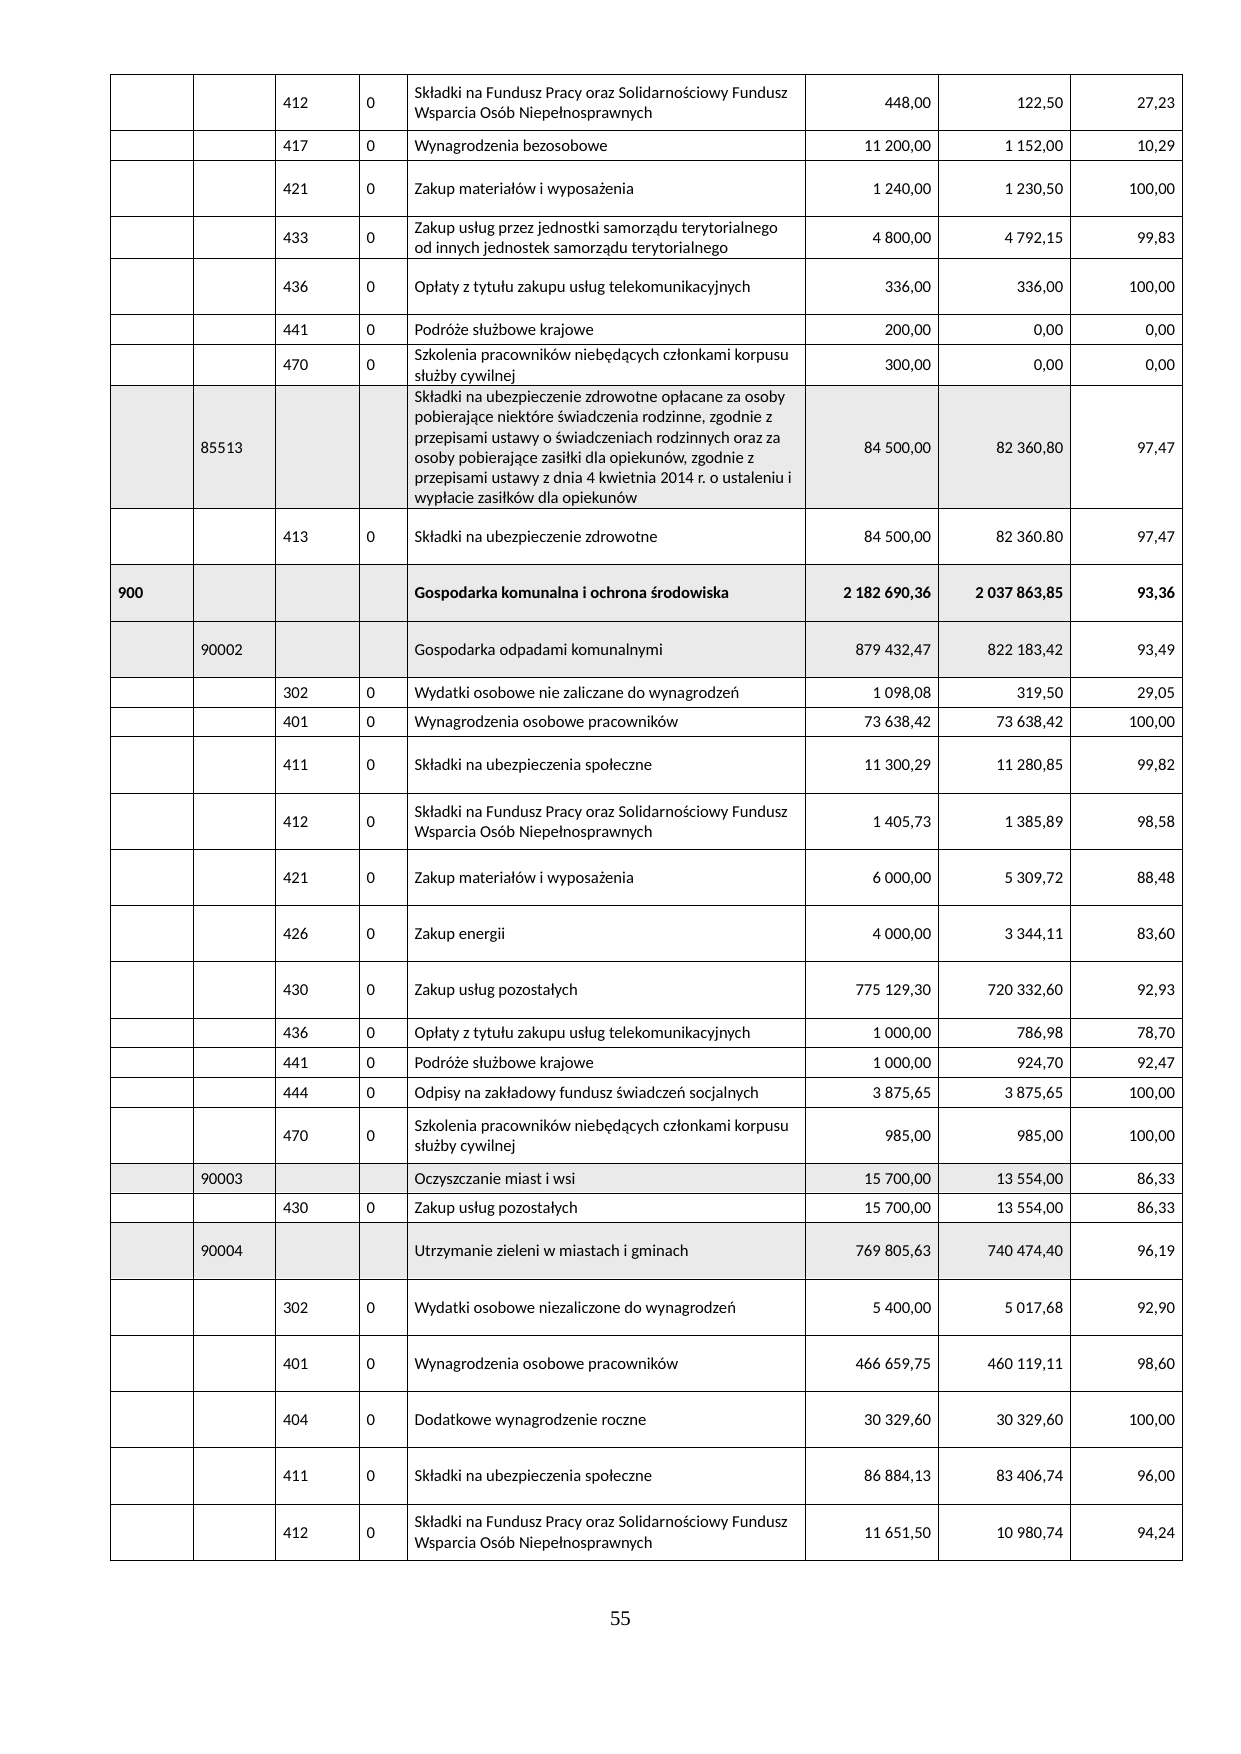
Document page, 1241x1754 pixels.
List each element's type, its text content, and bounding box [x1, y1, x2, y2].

table_cell [111, 75, 193, 130]
table_cell [111, 1078, 193, 1107]
table_cell 5 309,72 [939, 850, 1070, 905]
table_cell 401 [276, 1336, 359, 1391]
table_cell 92,90 [1071, 1280, 1182, 1335]
table_cell 0 [360, 161, 407, 216]
table_cell 900 [111, 565, 193, 621]
table_cell 94,24 [1071, 1505, 1182, 1560]
table_cell [111, 794, 193, 849]
table_cell 0 [360, 850, 407, 905]
table_cell [360, 1164, 407, 1192]
table_cell 413 [276, 509, 359, 564]
table_cell [111, 622, 193, 677]
table_cell 0 [360, 794, 407, 849]
table_cell [111, 708, 193, 736]
table_cell 90003 [194, 1164, 275, 1192]
table_cell [111, 1392, 193, 1447]
table_cell 436 [276, 1019, 359, 1047]
table_cell [276, 386, 359, 508]
table_cell 0 [360, 1194, 407, 1222]
table_cell 822 183,42 [939, 622, 1070, 677]
table_cell 11 200,00 [806, 131, 938, 160]
table_cell 786,98 [939, 1019, 1070, 1047]
table_cell 0 [360, 1019, 407, 1047]
table_cell [111, 509, 193, 564]
table_cell 11 300,29 [806, 737, 938, 792]
table_cell 0,00 [939, 345, 1070, 385]
table_cell [194, 315, 275, 343]
table_cell [111, 1194, 193, 1222]
table_cell 100,00 [1071, 708, 1182, 736]
table_cell 0 [360, 217, 407, 258]
table_cell [194, 1448, 275, 1503]
table_cell 99,83 [1071, 217, 1182, 258]
table_cell 300,00 [806, 345, 938, 385]
table_cell 2 182 690,36 [806, 565, 938, 621]
table_cell [111, 1164, 193, 1192]
table_cell [194, 1392, 275, 1447]
table_cell 100,00 [1071, 161, 1182, 216]
table_cell [194, 345, 275, 385]
table_cell 73 638,42 [806, 708, 938, 736]
table_cell 0 [360, 1505, 407, 1560]
table_cell [194, 1019, 275, 1047]
table_cell 97,47 [1071, 509, 1182, 564]
table_cell [194, 1280, 275, 1335]
table_cell 775 129,30 [806, 962, 938, 1017]
table_cell 29,05 [1071, 678, 1182, 707]
table_cell 401 [276, 708, 359, 736]
table_cell Opłaty z tytułu zakupu usług telekomunikacyjnych [408, 259, 805, 314]
table_cell 100,00 [1071, 1392, 1182, 1447]
table_cell 740 474,40 [939, 1223, 1070, 1278]
table_cell 83 406,74 [939, 1448, 1070, 1503]
table_cell 319,50 [939, 678, 1070, 707]
table_cell Utrzymanie zieleni w miastach i gminach [408, 1223, 805, 1278]
table_cell 0 [360, 75, 407, 130]
table_cell 5 400,00 [806, 1280, 938, 1335]
table_cell 82 360,80 [939, 386, 1070, 508]
table_cell 460 119,11 [939, 1336, 1070, 1391]
table_cell [194, 794, 275, 849]
table_cell 99,82 [1071, 737, 1182, 792]
table_cell 336,00 [806, 259, 938, 314]
table_cell 13 554,00 [939, 1194, 1070, 1222]
table_cell 86,33 [1071, 1164, 1182, 1192]
table_cell [111, 962, 193, 1017]
table_cell [360, 622, 407, 677]
table_cell [360, 565, 407, 621]
table_cell 10 980,74 [939, 1505, 1070, 1560]
table_cell [276, 565, 359, 621]
table_cell 1 000,00 [806, 1019, 938, 1047]
table_cell 100,00 [1071, 1108, 1182, 1163]
table_cell 5 017,68 [939, 1280, 1070, 1335]
table_cell 4 800,00 [806, 217, 938, 258]
table_cell 0 [360, 315, 407, 343]
table_cell 0 [360, 1336, 407, 1391]
table_cell Opłaty z tytułu zakupu usług telekomunikacyjnych [408, 1019, 805, 1047]
table_cell 2 037 863,85 [939, 565, 1070, 621]
table_cell Wynagrodzenia bezosobowe [408, 131, 805, 160]
table_cell 0 [360, 1392, 407, 1447]
table_cell Gospodarka komunalna i ochrona środowiska [408, 565, 805, 621]
table_cell [111, 217, 193, 258]
table_cell Wydatki osobowe niezaliczone do wynagrodzeń [408, 1280, 805, 1335]
table_cell [111, 1505, 193, 1560]
table_cell [111, 131, 193, 160]
table_cell 302 [276, 678, 359, 707]
table_cell 84 500,00 [806, 386, 938, 508]
table_cell 985,00 [939, 1108, 1070, 1163]
table_cell 85513 [194, 386, 275, 508]
table_cell 411 [276, 1448, 359, 1503]
table_cell Zakup materiałów i wyposażenia [408, 850, 805, 905]
table_cell Składki na ubezpieczenie zdrowotne [408, 509, 805, 564]
table_cell 0 [360, 345, 407, 385]
table_cell [111, 161, 193, 216]
table_cell 0 [360, 1108, 407, 1163]
table_cell 73 638,42 [939, 708, 1070, 736]
table_cell [194, 217, 275, 258]
table_cell 436 [276, 259, 359, 314]
table_cell [194, 708, 275, 736]
table_cell [111, 737, 193, 792]
table_cell [194, 1108, 275, 1163]
table_cell 302 [276, 1280, 359, 1335]
table_cell 1 230,50 [939, 161, 1070, 216]
table_cell Oczyszczanie miast i wsi [408, 1164, 805, 1192]
table_cell 30 329,60 [939, 1392, 1070, 1447]
table_cell Zakup usług przez jednostki samorządu terytorialnego od innych jednostek samorządu terytorialnego [408, 217, 805, 258]
table_cell 3 344,11 [939, 906, 1070, 961]
table_cell [194, 131, 275, 160]
table_cell [111, 1048, 193, 1077]
table_cell 0 [360, 509, 407, 564]
table_cell [194, 1078, 275, 1107]
table_cell 0 [360, 906, 407, 961]
table_cell [111, 345, 193, 385]
table_cell [194, 565, 275, 621]
table_cell 0 [360, 1048, 407, 1077]
table_cell Składki na Fundusz Pracy oraz Solidarnościowy Fundusz Wsparcia Osób Niepełnosprawnych [408, 1505, 805, 1560]
table_cell 0 [360, 1448, 407, 1503]
table_cell 0 [360, 1280, 407, 1335]
table_cell Gospodarka odpadami komunalnymi [408, 622, 805, 677]
table_cell Zakup usług pozostałych [408, 962, 805, 1017]
table_cell Dodatkowe wynagrodzenie roczne [408, 1392, 805, 1447]
table_cell 11 651,50 [806, 1505, 938, 1560]
table_cell 448,00 [806, 75, 938, 130]
table_cell Zakup energii [408, 906, 805, 961]
table_cell 10,29 [1071, 131, 1182, 160]
table_cell 98,58 [1071, 794, 1182, 849]
table_cell [194, 161, 275, 216]
table_cell 15 700,00 [806, 1194, 938, 1222]
table_cell [111, 1448, 193, 1503]
table_cell Zakup materiałów i wyposażenia [408, 161, 805, 216]
table_cell 985,00 [806, 1108, 938, 1163]
table_cell [111, 1336, 193, 1391]
table_cell 433 [276, 217, 359, 258]
table_cell 421 [276, 161, 359, 216]
table_cell [194, 737, 275, 792]
table_cell 430 [276, 962, 359, 1017]
table_cell 412 [276, 75, 359, 130]
table_cell Składki na ubezpieczenia społeczne [408, 737, 805, 792]
table_cell [276, 1164, 359, 1192]
table_cell 417 [276, 131, 359, 160]
table_cell [194, 678, 275, 707]
table_cell Wynagrodzenia osobowe pracowników [408, 1336, 805, 1391]
table_cell 84 500,00 [806, 509, 938, 564]
table_cell 412 [276, 1505, 359, 1560]
table_cell 4 792,15 [939, 217, 1070, 258]
table_cell 88,48 [1071, 850, 1182, 905]
table_cell 0,00 [939, 315, 1070, 343]
table_cell 444 [276, 1078, 359, 1107]
table_cell 86 884,13 [806, 1448, 938, 1503]
table_cell [194, 259, 275, 314]
table_cell 78,70 [1071, 1019, 1182, 1047]
table_cell [276, 1223, 359, 1278]
table_cell 3 875,65 [806, 1078, 938, 1107]
table_cell Podróże służbowe krajowe [408, 1048, 805, 1077]
table_cell Składki na ubezpieczenia społeczne [408, 1448, 805, 1503]
table_cell 0,00 [1071, 345, 1182, 385]
table_cell [194, 1336, 275, 1391]
table_cell Zakup usług pozostałych [408, 1194, 805, 1222]
table_cell [111, 1280, 193, 1335]
table_cell Wynagrodzenia osobowe pracowników [408, 708, 805, 736]
table_cell 90002 [194, 622, 275, 677]
table_cell 879 432,47 [806, 622, 938, 677]
table_cell 100,00 [1071, 259, 1182, 314]
table_cell 441 [276, 1048, 359, 1077]
table_cell 441 [276, 315, 359, 343]
table_cell [111, 678, 193, 707]
table_cell 30 329,60 [806, 1392, 938, 1447]
table_cell 466 659,75 [806, 1336, 938, 1391]
table_cell [111, 1223, 193, 1278]
table_cell 720 332,60 [939, 962, 1070, 1017]
table_cell 1 000,00 [806, 1048, 938, 1077]
table_cell [194, 75, 275, 130]
table_cell 27,23 [1071, 75, 1182, 130]
table_cell [276, 622, 359, 677]
table_cell [111, 1108, 193, 1163]
table_cell 1 098,08 [806, 678, 938, 707]
table_cell [111, 850, 193, 905]
table_cell Składki na ubezpieczenie zdrowotne opłacane za osoby pobierające niektóre świadczenia rodzinne, zgodnie z przepisami ustawy o świadczeniach rodzinnych oraz za osoby pobierające zasiłki dla opiekunów, zgodnie z przepisami ustawy z dnia 4 kwietnia 2014 r. o ustaleniu i wypłacie zasiłków dla opiekunów [408, 386, 805, 508]
table_cell [194, 1505, 275, 1560]
table_cell [194, 1048, 275, 1077]
table_cell Podróże służbowe krajowe [408, 315, 805, 343]
table_cell [194, 1194, 275, 1222]
table_cell 92,93 [1071, 962, 1182, 1017]
table_cell 0 [360, 962, 407, 1017]
table_cell 1 385,89 [939, 794, 1070, 849]
table_cell 200,00 [806, 315, 938, 343]
table_cell 86,33 [1071, 1194, 1182, 1222]
table_cell 411 [276, 737, 359, 792]
table_cell [111, 1019, 193, 1047]
table_cell 1 152,00 [939, 131, 1070, 160]
table_cell 769 805,63 [806, 1223, 938, 1278]
table_cell 15 700,00 [806, 1164, 938, 1192]
table_cell [360, 1223, 407, 1278]
table_cell [111, 906, 193, 961]
table_cell 96,19 [1071, 1223, 1182, 1278]
table_cell 100,00 [1071, 1078, 1182, 1107]
table_cell 430 [276, 1194, 359, 1222]
table_cell 336,00 [939, 259, 1070, 314]
table_cell 13 554,00 [939, 1164, 1070, 1192]
table_cell 1 240,00 [806, 161, 938, 216]
table_cell 0 [360, 1078, 407, 1107]
table_cell 0 [360, 131, 407, 160]
table_cell 0,00 [1071, 315, 1182, 343]
table_cell 404 [276, 1392, 359, 1447]
table_cell Wydatki osobowe nie zaliczane do wynagrodzeń [408, 678, 805, 707]
table_cell 11 280,85 [939, 737, 1070, 792]
table_cell 3 875,65 [939, 1078, 1070, 1107]
table_cell [111, 259, 193, 314]
table_cell 412 [276, 794, 359, 849]
table_cell 98,60 [1071, 1336, 1182, 1391]
table_cell [111, 386, 193, 508]
table_cell [194, 906, 275, 961]
table_cell 90004 [194, 1223, 275, 1278]
table_cell 82 360.80 [939, 509, 1070, 564]
table_cell Szkolenia pracowników niebędących członkami korpusu służby cywilnej [408, 345, 805, 385]
table_cell 421 [276, 850, 359, 905]
table_cell [194, 509, 275, 564]
table_cell 92,47 [1071, 1048, 1182, 1077]
table_cell [194, 962, 275, 1017]
table_cell 4 000,00 [806, 906, 938, 961]
table_cell 93,36 [1071, 565, 1182, 621]
table_cell 93,49 [1071, 622, 1182, 677]
table_cell 0 [360, 259, 407, 314]
table_cell [111, 315, 193, 343]
table_cell [194, 850, 275, 905]
table_cell 0 [360, 708, 407, 736]
table_cell 0 [360, 678, 407, 707]
table_cell 426 [276, 906, 359, 961]
table_cell 470 [276, 345, 359, 385]
table_cell Odpisy na zakładowy fundusz świadczeń socjalnych [408, 1078, 805, 1107]
table_cell 0 [360, 737, 407, 792]
table_cell 1 405,73 [806, 794, 938, 849]
table_cell 96,00 [1071, 1448, 1182, 1503]
table_cell Składki na Fundusz Pracy oraz Solidarnościowy Fundusz Wsparcia Osób Niepełnosprawnych [408, 794, 805, 849]
table_cell 83,60 [1071, 906, 1182, 961]
table_cell 122,50 [939, 75, 1070, 130]
table_cell Składki na Fundusz Pracy oraz Solidarnościowy Fundusz Wsparcia Osób Niepełnosprawnych [408, 75, 805, 130]
table_cell 6 000,00 [806, 850, 938, 905]
table_cell 97,47 [1071, 386, 1182, 508]
table_cell Szkolenia pracowników niebędących członkami korpusu służby cywilnej [408, 1108, 805, 1163]
table_cell [360, 386, 407, 508]
table_cell 924,70 [939, 1048, 1070, 1077]
table_cell 470 [276, 1108, 359, 1163]
